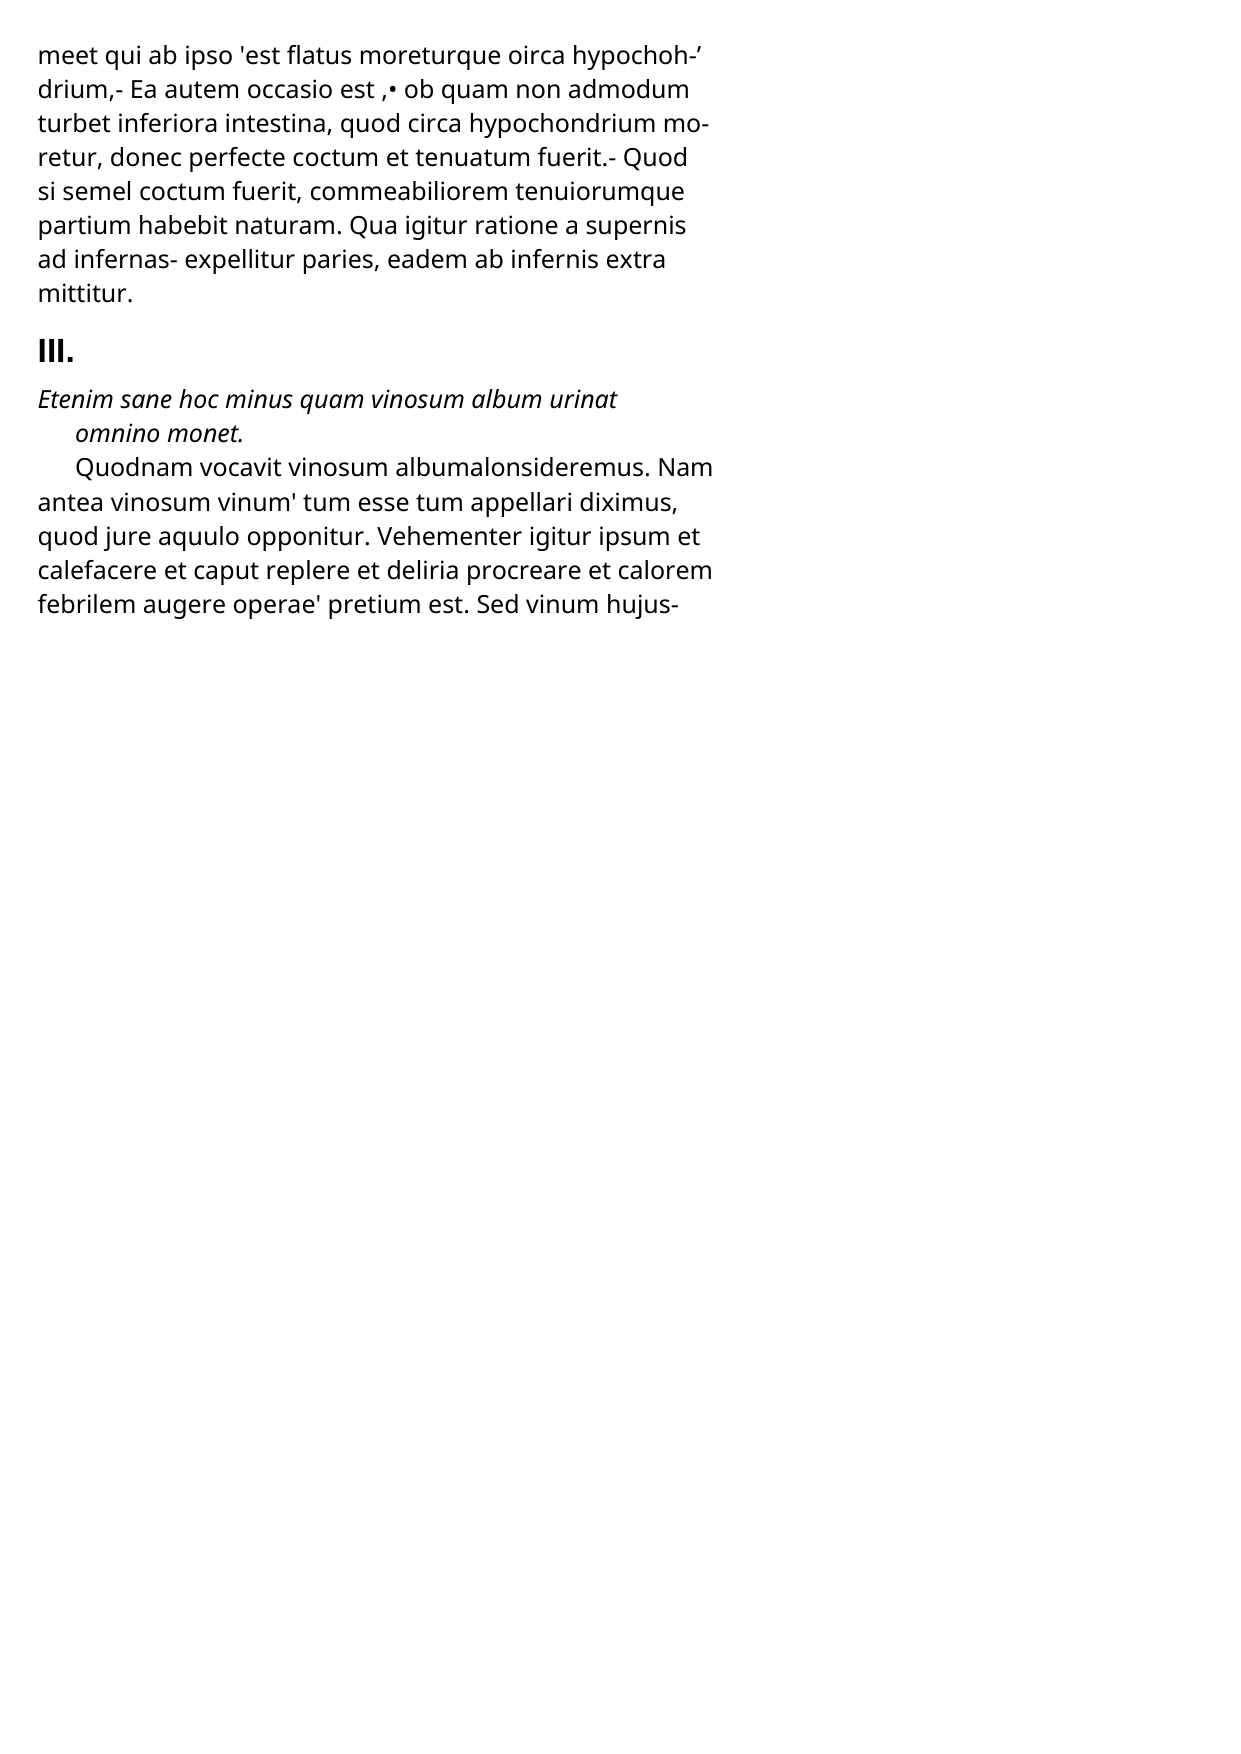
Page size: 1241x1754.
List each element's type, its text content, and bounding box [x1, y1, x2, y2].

text meet qui ab ipso 'est flatus moreturque oirca hypochoh-’ drium,- Ea autem occasio est ,• ob quam non admodum turbet inferiora intestina, quod circa hypochondrium mo- retur, donec perfecte coctum et tenuatum fuerit.- Quod si semel coctum fuerit, commeabiliorem tenuiorumque partium habebit naturam. Qua igitur ratione a supernis ad infernas- expellitur paries, eadem ab infernis extra mittitur. [37, 37, 1203, 310]
text Etenim sane hoc minus quam vinosum album urinat omnino monet. [37, 382, 1203, 450]
subtitle III. [37, 331, 1203, 369]
text Quodnam vocavit vinosum albumalonsideremus. Nam antea vinosum vinum' tum esse tum appellari diximus, quod jure aquulo opponitur. Vehementer igitur ipsum et calefacere et caput replere et deliria procreare et calorem febrilem augere operae' pretium est. Sed vinum hujus- [37, 450, 1203, 620]
